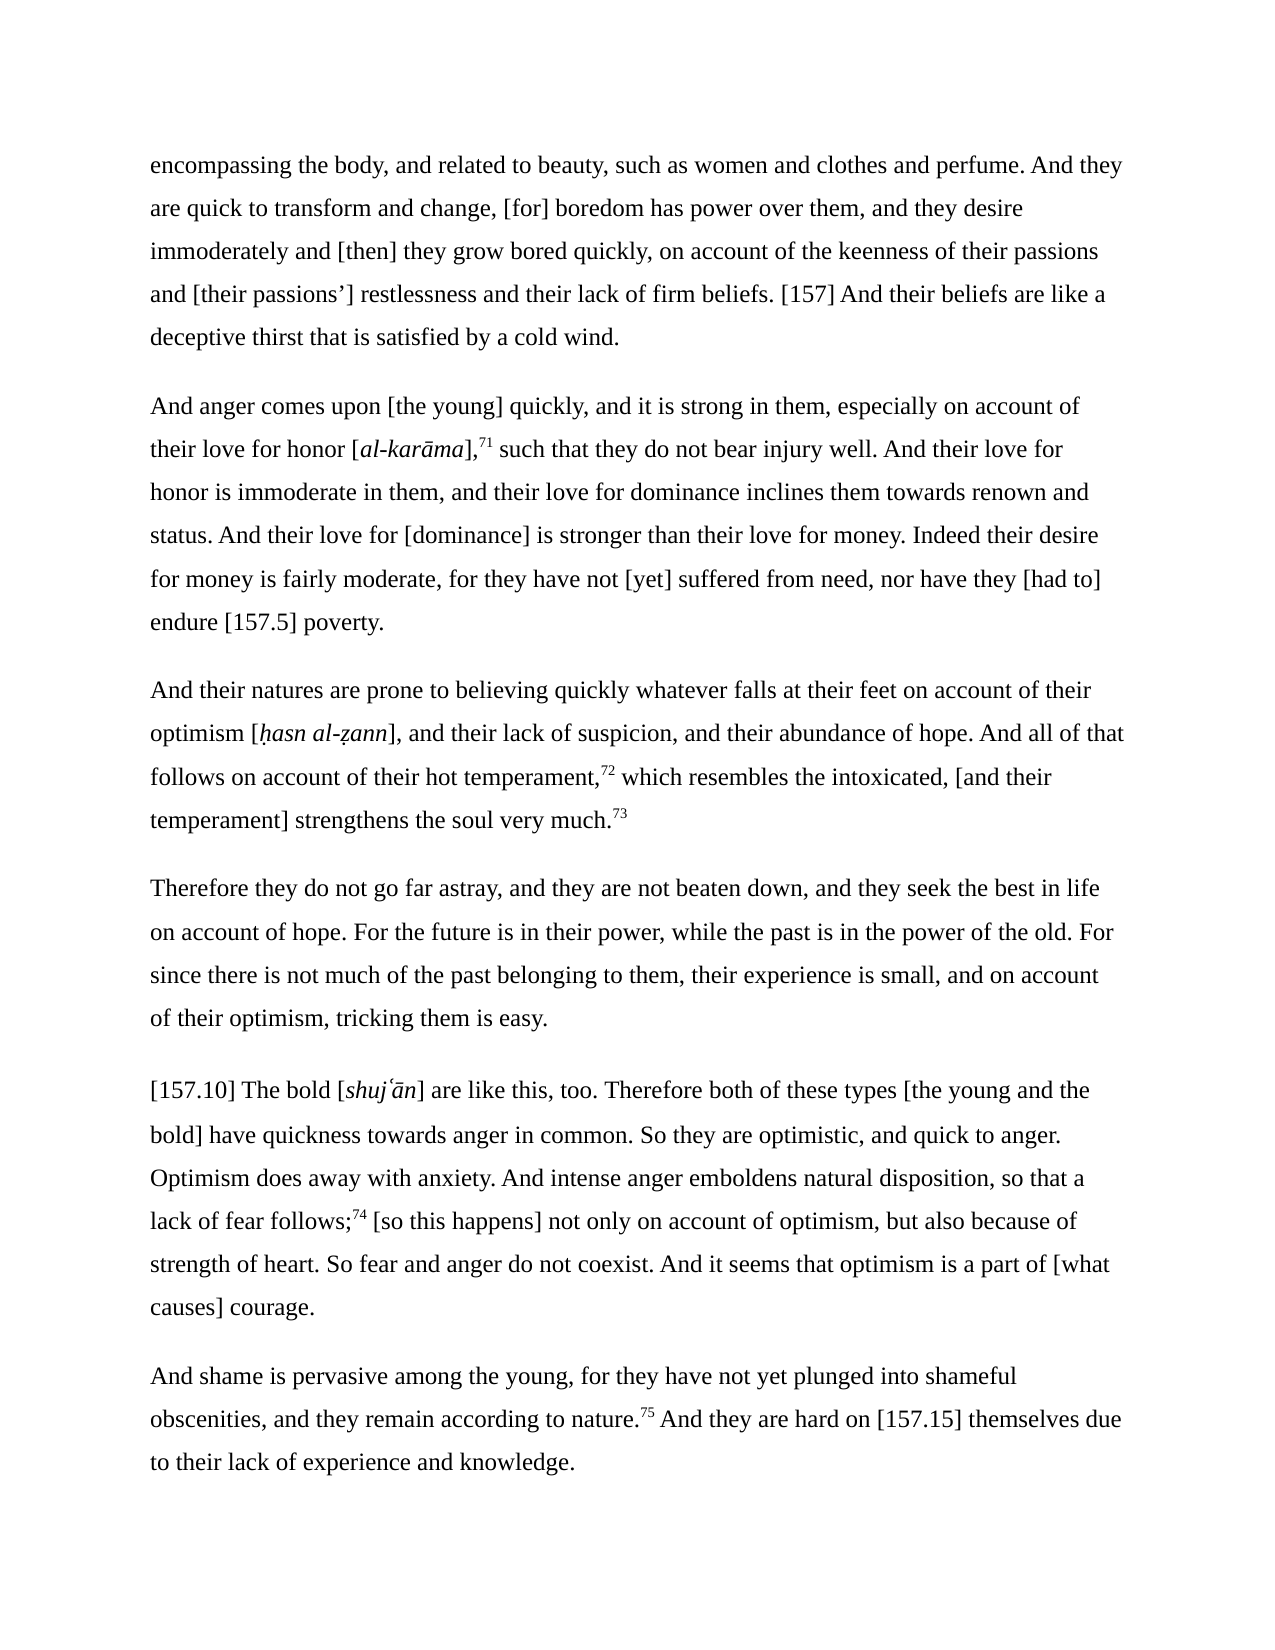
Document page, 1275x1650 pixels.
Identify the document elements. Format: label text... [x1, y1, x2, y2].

text And shame is pervasive among the young, for they have not yet plunged into shameful obscenities, and they remain according to nature. And they are hard on [157.15] themselves due to their lack of experience and knowledge. [150, 1361, 1125, 1476]
text And their natures are prone to believing quickly whatever falls at their feet on account of their optimism [ḥasn al-ẓann], and their lack of suspicion, and their abundance of hope. And all of that follows on account of their hot temperament, which resembles the intoxicated, [and their temperament] strengthens the soul very much. [150, 675, 1125, 833]
text [157.10] The bold [shujʿān] are like this, too. Therefore both of these types [the young and the bold] have quickness towards anger in common. So they are optimistic, and quick to anger. Optimism does away with anxiety. And intense anger emboldens natural disposition, so that a lack of fear follows; [so this happens] not only on account of optimism, but also because of strength of heart. So fear and anger do not coexist. And it seems that optimism is a part of [what causes] courage. [150, 1071, 1125, 1321]
text encompassing the body, and related to beauty, such as women and clothes and perfume. And they are quick to transform and change, [for] boredom has power over them, and they desire immoderately and [then] they grow bored quickly, on account of the keenness of their passions and [their passions’] restlessness and their lack of firm beliefs. [157] And their beliefs are like a deceptive thirst that is satisfied by a cold wind. [150, 150, 1125, 351]
text And anger comes upon [the young] quickly, and it is strong in them, especially on account of their love for honor [al-karāma], such that they do not bear injury well. And their love for honor is immoderate in them, and their love for dominance inclines them towards renown and status. And their love for [dominance] is stronger than their love for money. Indeed their desire for money is fairly moderate, for they have not [yet] suffered from need, nor have they [had to] endure [157.5] poverty. [150, 391, 1125, 636]
text Therefore they do not go far astray, and they are not beaten down, and they seek the best in life on account of hope. For the future is in their power, while the past is in the power of the old. For since there is not much of the past belonging to them, their experience is small, and on account of their optimism, tricking them is easy. [150, 873, 1125, 1032]
